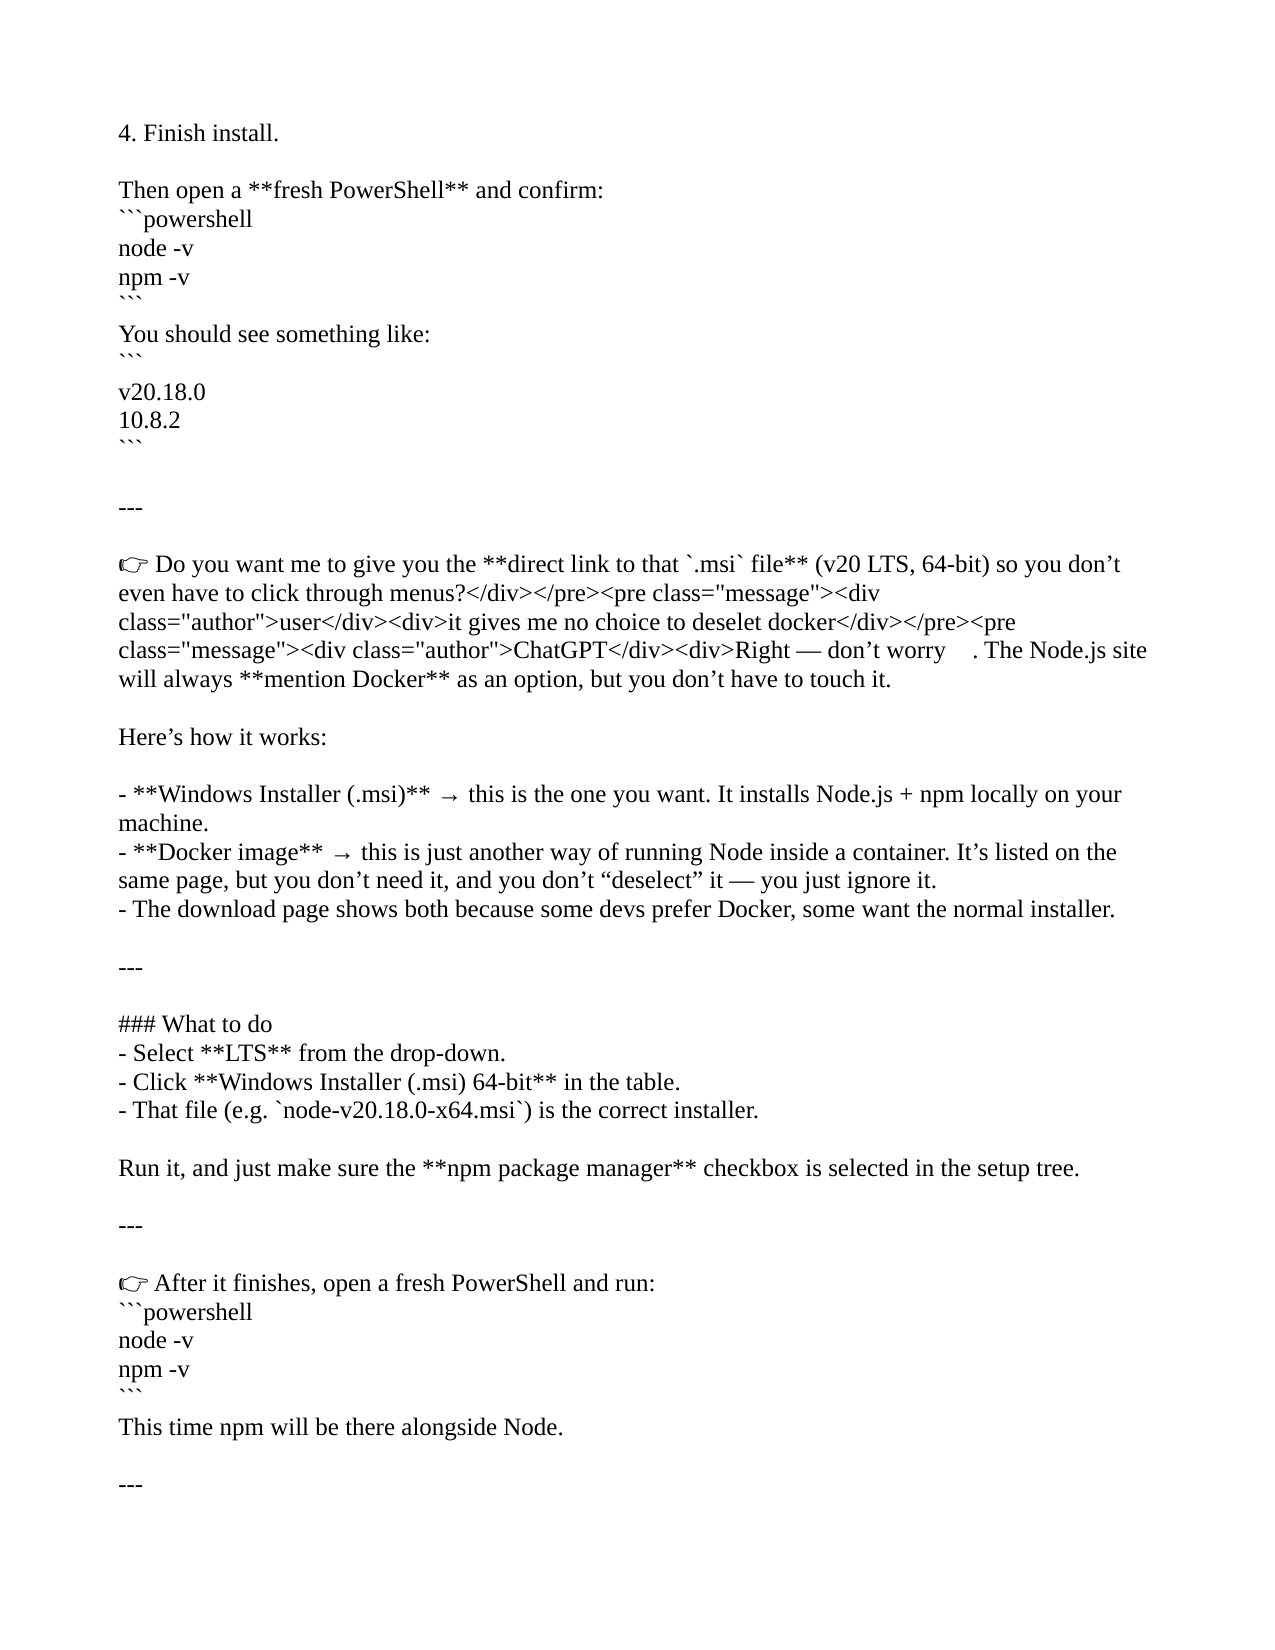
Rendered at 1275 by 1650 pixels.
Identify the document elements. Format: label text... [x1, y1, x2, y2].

text Here’s how it works: [118, 722, 1157, 751]
text This time npm will be there alongside Node. 🎉 [118, 1412, 1157, 1441]
text ### What to do [118, 1009, 1157, 1038]
text - Select **LTS** from the drop-down. [118, 1038, 1157, 1067]
text You should see something like: [118, 319, 1157, 348]
text --- [118, 1211, 1157, 1239]
text node -v [118, 233, 1157, 262]
text node -v [118, 1326, 1157, 1354]
text Then open a **fresh PowerShell** and confirm: [118, 176, 1157, 204]
text ```powershell [118, 1297, 1157, 1326]
text - **Docker image** → this is just another way of running Node inside a container. It’s listed on the same page, but you don’t need it, and you don’t “deselect” it — you just ignore it. [118, 837, 1157, 894]
text 4. Finish install. [118, 118, 1157, 147]
text --- [118, 952, 1157, 981]
text - **Windows Installer (.msi)** → this is the one you want. It installs Node.js + npm locally on your machine. [118, 779, 1157, 837]
text 👉 Do you want me to give you the **direct link to that `.msi` file** (v20 LTS, 64-bit) so you don’t even have to click through menus?</div></pre><pre class="message"><div class="author">user</div><div>it gives me no choice to deselet docker</div></pre><pre class="message"><div class="author">ChatGPT</div><div>Right — don’t worry 🙂. The Node.js site will always **mention Docker** as an option, but you don’t have to touch it. [118, 549, 1157, 693]
text ```powershell [118, 204, 1157, 233]
text - That file (e.g. `node-v20.18.0-x64.msi`) is the correct installer. [118, 1096, 1157, 1124]
text --- [118, 492, 1157, 521]
text ``` [118, 291, 1157, 319]
text 10.8.2 [118, 406, 1157, 434]
text Run it, and just make sure the **npm package manager** checkbox is selected in the setup tree. [118, 1153, 1157, 1182]
text - The download page shows both because some devs prefer Docker, some want the normal installer. [118, 894, 1157, 923]
text ``` [118, 348, 1157, 377]
text npm -v [118, 262, 1157, 291]
text npm -v [118, 1354, 1157, 1383]
text ``` [118, 434, 1157, 463]
text ``` [118, 1383, 1157, 1412]
text - Click **Windows Installer (.msi) 64-bit** in the table. [118, 1067, 1157, 1096]
text v20.18.0 [118, 377, 1157, 406]
text 👉 After it finishes, open a fresh PowerShell and run: [118, 1268, 1157, 1297]
text --- [118, 1469, 1157, 1498]
